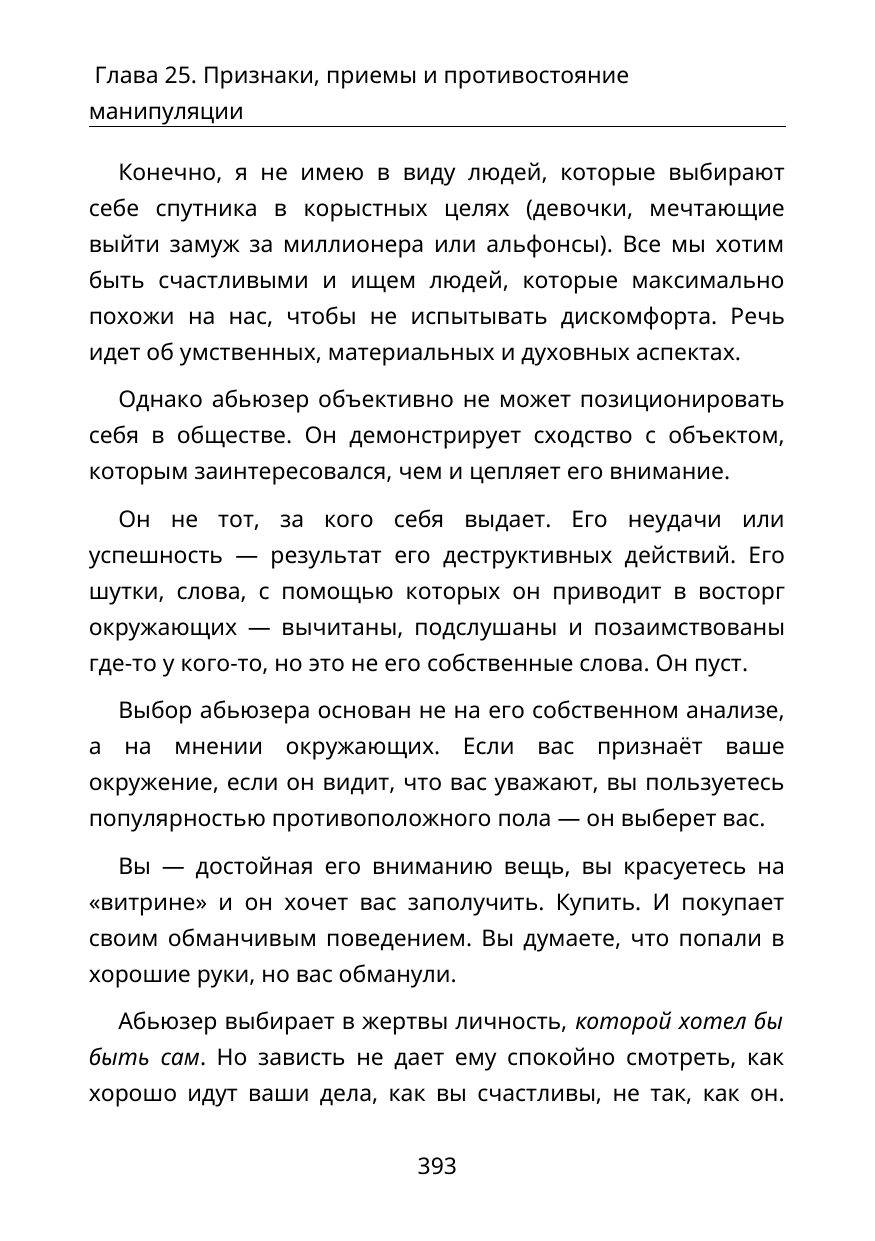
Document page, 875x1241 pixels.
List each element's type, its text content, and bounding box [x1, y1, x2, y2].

text Однако абьюзер объективно не может позиционировать себя в обществе. Он демонстрирует сходство с объектом, которым заинтересовался, чем и цепляет его внимание. [88, 383, 786, 486]
text Выбор абьюзера основан не на его собственном анализе, а на мнении окружающих. Если вас признаёт ваше окружение, если он видит, что вас уважают, вы пользуетесь популярностью противоположного пола — он выберет вас. [88, 694, 786, 833]
text Конечно, я не имею в виду людей, которые выбирают себе спутника в корыстных целях (девочки, мечтающие выйти замуж за миллионера или альфонсы). Все мы хотим быть счастливыми и ищем людей, которые максимально похожи на нас, чтобы не испытывать дискомфорта. Речь идет об умственных, материальных и духовных аспектах. [88, 156, 786, 367]
text Он не тот, за кого себя выдает. Его неудачи или успешность — результат его деструктивных действий. Его шутки, слова, с помощью которых он приводит в восторг окружающих — вычитаны, подслушаны и позаимствованы где-то у кого-то, но это не его собственные слова. Он пуст. [88, 503, 786, 678]
text Абьюзер выбирает в жертвы личность, которой хотел бы быть сам. Но зависть не дает ему спокойно смотреть, как хорошо идут ваши дела, как вы счастливы, не так, как он. [88, 1005, 786, 1108]
text Вы — достойная его вниманию вещь, вы красуетесь на «витрине» и он хочет вас заполучить. Купить. И покупает своим обманчивым поведением. Вы думаете, что попали в хорошие руки, но вас обманули. [88, 850, 786, 989]
